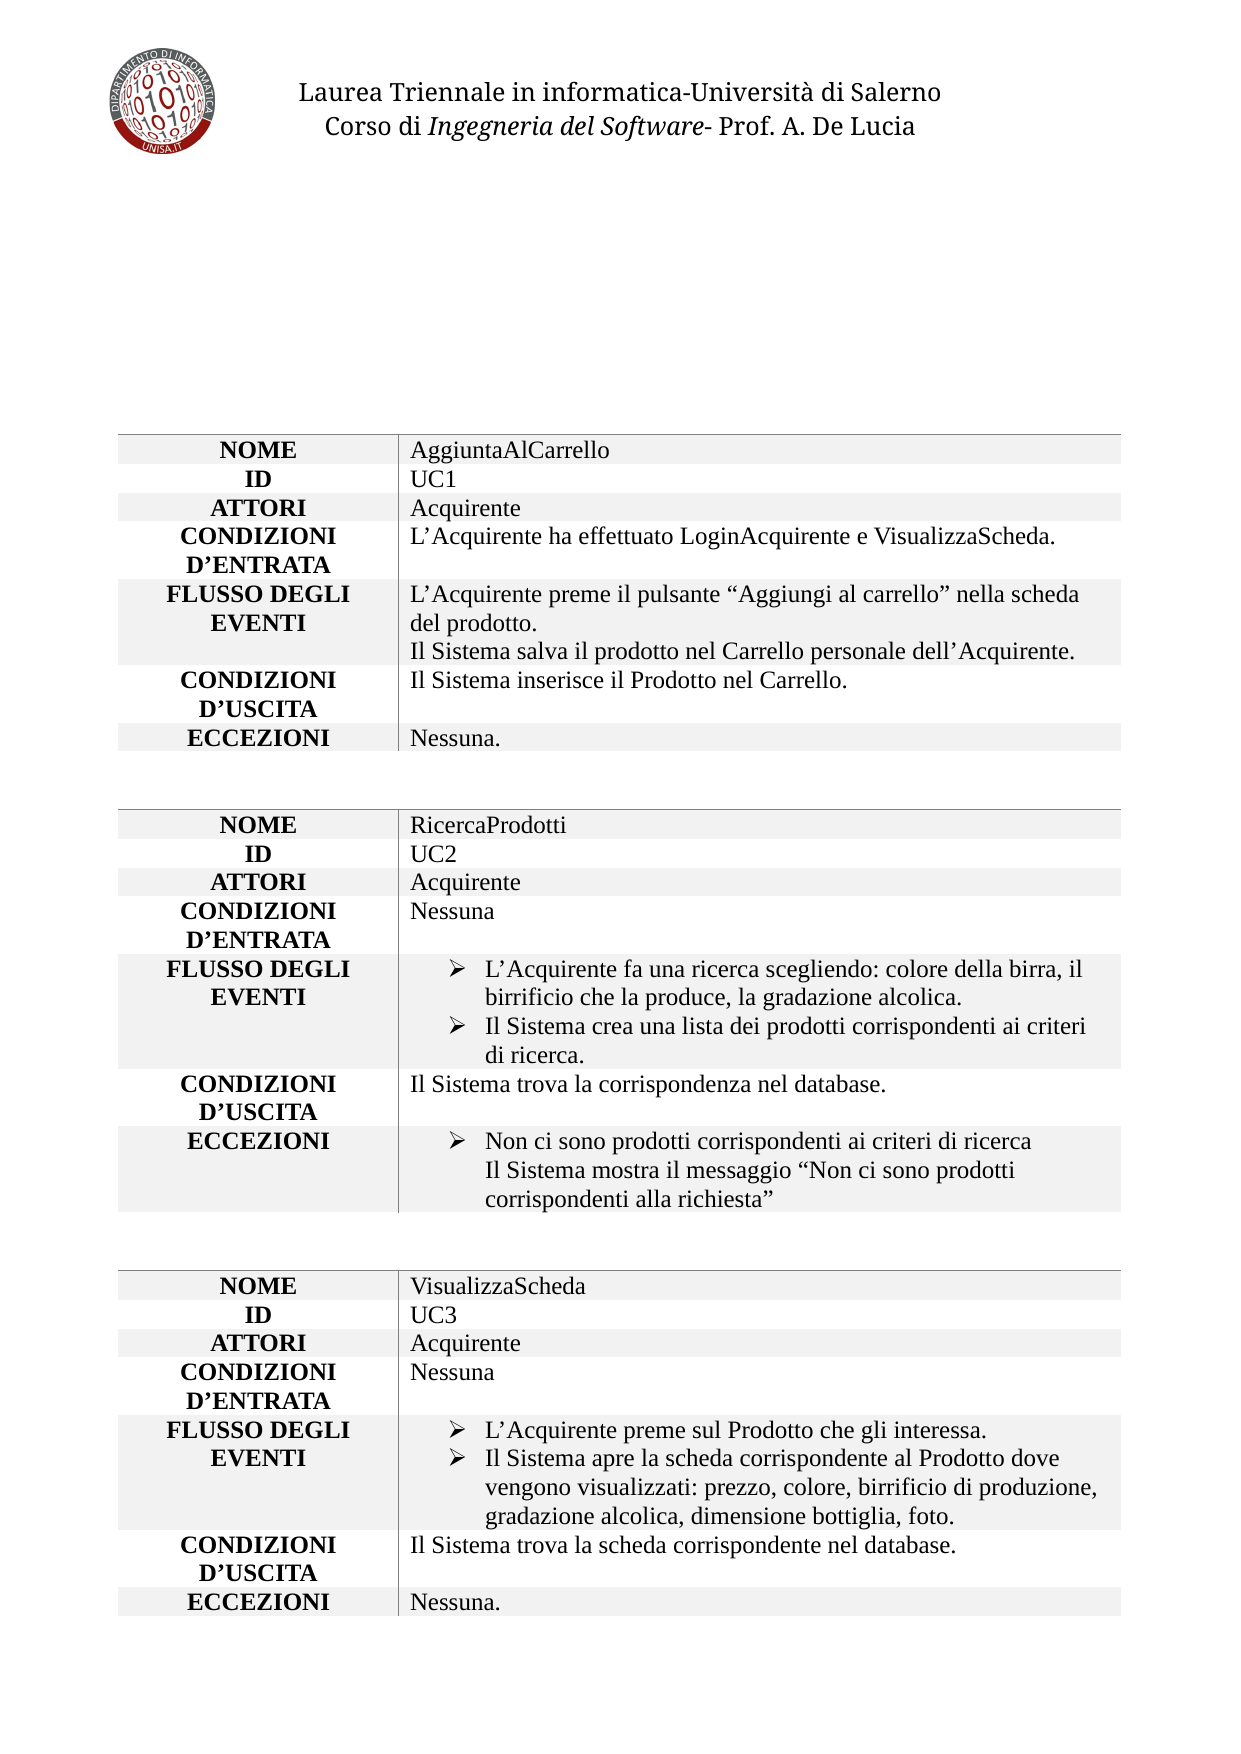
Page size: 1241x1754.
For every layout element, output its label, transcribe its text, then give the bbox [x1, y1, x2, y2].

table_header AggiuntaAlCarrello [399, 435, 1121, 464]
table_cell Nessuna [399, 1357, 1121, 1415]
table_header NOME [118, 435, 398, 464]
table_cell Nessuna. [399, 1587, 1121, 1616]
table_cell Attori [118, 493, 398, 521]
table_cell ID [118, 1300, 398, 1328]
table_cell condizioni d’uscita [118, 665, 398, 723]
table_header RicercaProdotti [399, 810, 1121, 839]
table_header VisualizzaScheda [399, 1271, 1121, 1300]
table_cell flusso degli eventi [118, 579, 398, 665]
table_cell Condizioni d’entrata [118, 896, 398, 954]
table_cell L’Acquirente preme sul Prodotto che gli interessa. Il Sistema apre la scheda corrispondente al Prodotto dove vengono visualizzati: prezzo, colore, birrificio di produzione, gradazione alcolica, dimensione bottiglia, foto. [399, 1415, 1121, 1530]
table_cell L’Acquirente ha effettuato LoginAcquirente e VisualizzaScheda. [399, 521, 1121, 579]
table_cell Nessuna. [399, 723, 1121, 751]
table_cell ID [118, 839, 398, 867]
table_cell flusso degli eventi [118, 1415, 398, 1530]
table_header NOME [118, 1271, 398, 1300]
table_header NOME [118, 810, 398, 839]
table_cell ID [118, 464, 398, 493]
table_cell Condizioni d’entrata [118, 521, 398, 579]
table_cell Non ci sono prodotti corrispondenti ai criteri di ricerca Il Sistema mostra il messaggio “Non ci sono prodotti corrispondenti alla richiesta” [399, 1126, 1121, 1212]
table_cell flusso degli eventi [118, 954, 398, 1069]
table_cell Eccezioni [118, 723, 398, 751]
table_cell Il Sistema trova la corrispondenza nel database. [399, 1069, 1121, 1126]
picture [109, 48, 215, 154]
table_cell Il Sistema trova la scheda corrispondente nel database. [399, 1530, 1121, 1587]
table_cell UC1 [399, 464, 1121, 493]
table_cell Attori [118, 1329, 398, 1357]
table_cell condizioni d’uscita [118, 1530, 398, 1587]
table_cell Il Sistema inserisce il Prodotto nel Carrello. [399, 665, 1121, 723]
table_cell ECCEZIONI [118, 1587, 398, 1616]
table_cell Acquirente [399, 868, 1121, 896]
table_cell L’Acquirente fa una ricerca scegliendo: colore della birra, il birrificio che la produce, la gradazione alcolica. Il Sistema crea una lista dei prodotti corrispondenti ai criteri di ricerca. [399, 954, 1121, 1069]
table_cell UC3 [399, 1300, 1121, 1328]
table_cell Acquirente [399, 493, 1121, 521]
table_cell Condizioni d’entrata [118, 1357, 398, 1415]
table_cell Nessuna [399, 896, 1121, 954]
table_cell Attori [118, 868, 398, 896]
table_cell ECCEZIONI [118, 1126, 398, 1212]
table_cell UC2 [399, 839, 1121, 867]
table_cell Acquirente [399, 1329, 1121, 1357]
table_cell L’Acquirente preme il pulsante “Aggiungi al carrello” nella scheda del prodotto. Il Sistema salva il prodotto nel Carrello personale dell’Acquirente. [399, 579, 1121, 665]
table_cell condizioni d’uscita [118, 1069, 398, 1126]
